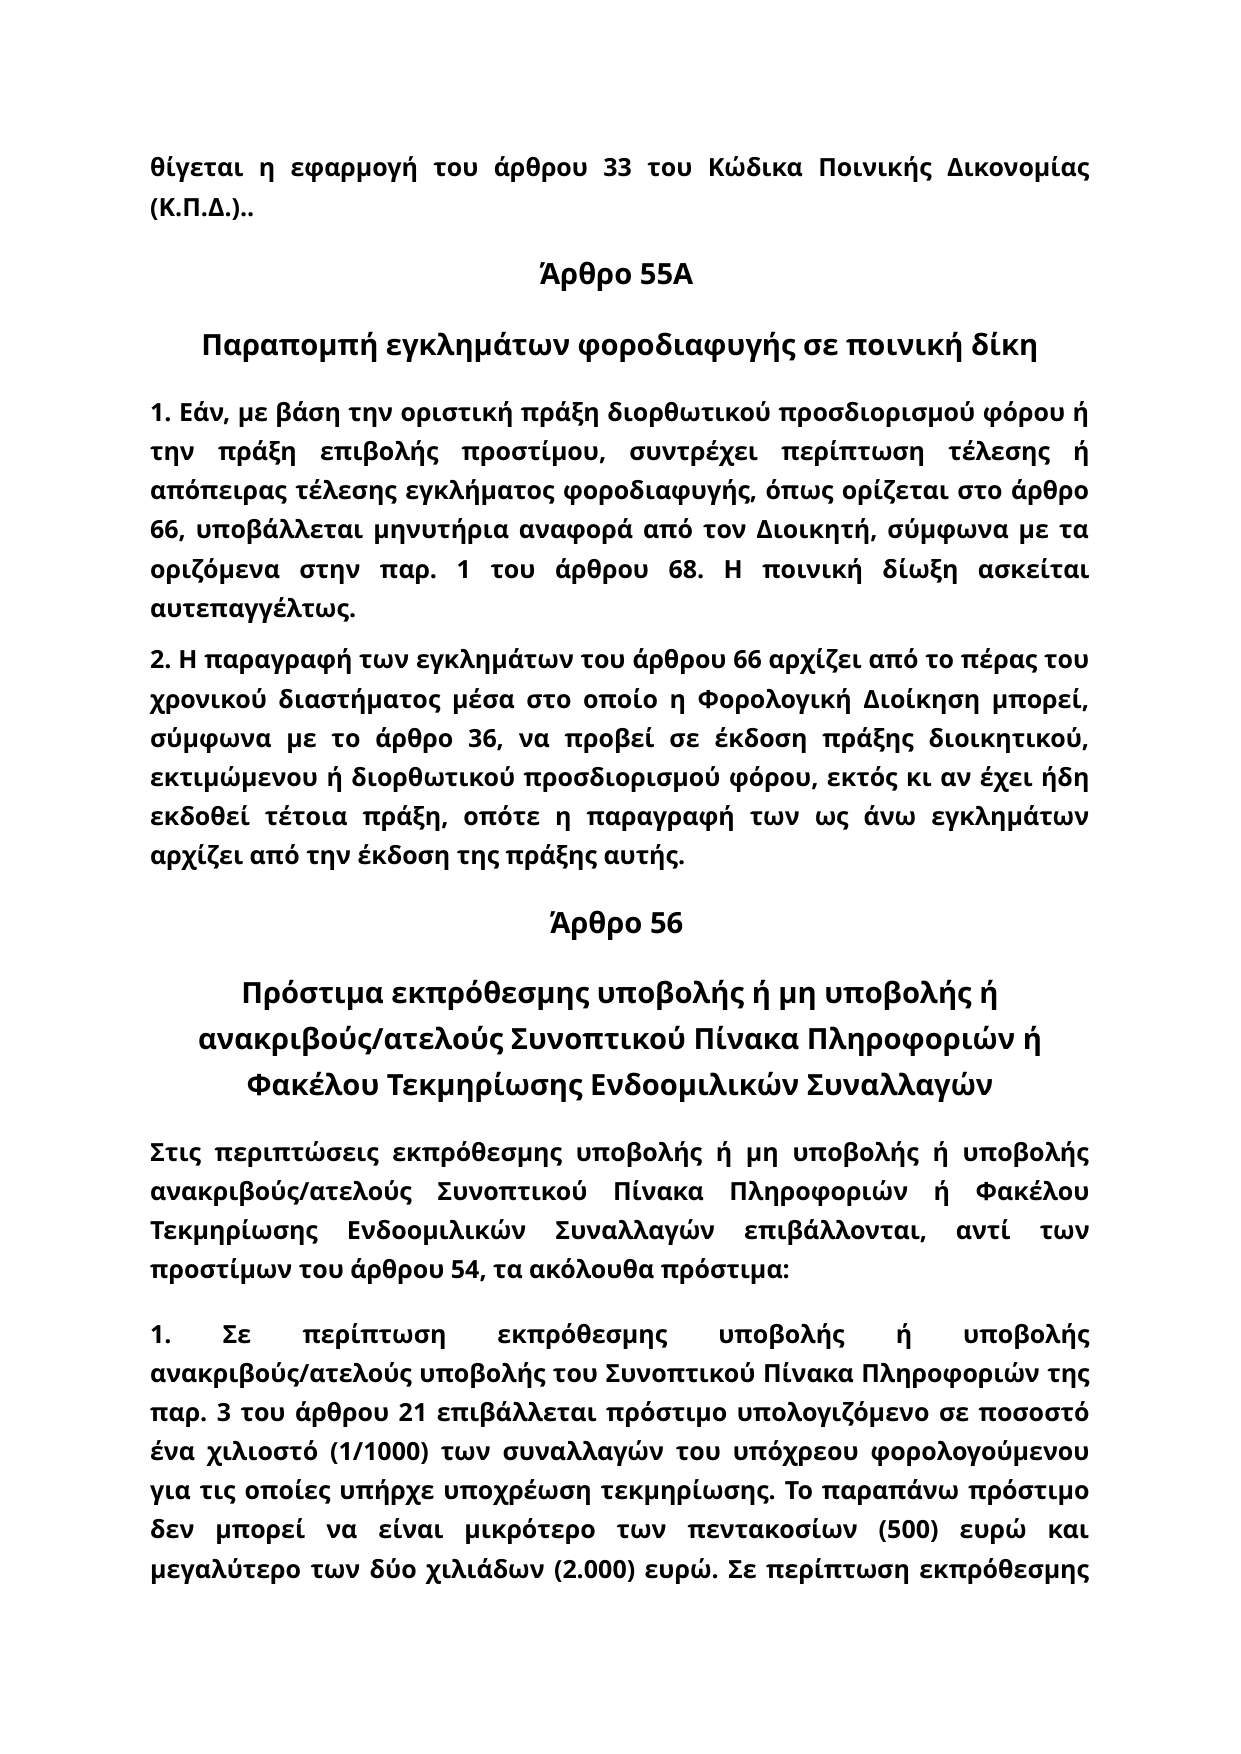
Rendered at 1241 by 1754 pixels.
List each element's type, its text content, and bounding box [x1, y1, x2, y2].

text 1. Σε περίπτωση εκπρόθεσμης υποβολής ή υποβολής ανακριβούς/ατελούς υποβολής του Συνοπτικού Πίνακα Πληροφοριών της παρ. 3 του άρθρου 21 επιβάλλεται πρόστιμο υπολογιζόμενο σε ποσοστό ένα χιλιοστό (1/1000) των συναλλαγών του υπόχρεου φορολογούμενου για τις οποίες υπήρχε υποχρέωση τεκμηρίωσης. Το παραπάνω πρόστιμο δεν μπορεί να είναι μικρότερο των πεντακοσίων (500) ευρώ και μεγαλύτερο των δύο χιλιάδων (2.000) ευρώ. Σε περίπτωση εκπρόθεσμης [150, 1316, 1090, 1585]
subtitle Άρθρο 55Α [150, 253, 1090, 293]
text Στις περιπτώσεις εκπρόθεσμης υποβολής ή μη υποβολής ή υποβολής ανακριβούς/ατελούς Συνοπτικού Πίνακα Πληροφοριών ή Φακέλου Τεκμηρίωσης Ενδοομιλικών Συναλλαγών επιβάλλονται, αντί των προστίμων του άρθρου 54, τα ακόλουθα πρόστιμα: [150, 1134, 1090, 1286]
text θίγεται η εφαρμογή του άρθρου 33 του Κώδικα Ποινικής Δικονομίας (Κ.Π.Δ.).. [150, 150, 1090, 223]
subtitle Πρόστιμα εκπρόθεσμης υποβολής ή μη υποβολής ή ανακριβούς/ατελούς Συνοπτικού Πίνακα Πληροφοριών ή Φακέλου Τεκμηρίωσης Ενδοομιλικών Συναλλαγών [150, 973, 1090, 1104]
subtitle Άρθρο 56 [150, 902, 1090, 942]
text 1. Εάν, με βάση την οριστική πράξη διορθωτικού προσδιορισμού φόρου ή την πράξη επιβολής προστίμου, συντρέχει περίπτωση τέλεσης ή απόπειρας τέλεσης εγκλήματος φοροδιαφυγής, όπως ορίζεται στο άρθρο 66, υποβάλλεται μηνυτήρια αναφορά από τον Διοικητή, σύμφωνα με τα οριζόμενα στην παρ. 1 του άρθρου 68. Η ποινική δίωξη ασκείται αυτεπαγγέλτως. [150, 394, 1090, 624]
text 2. Η παραγραφή των εγκλημάτων του άρθρου 66 αρχίζει από το πέρας του χρονικού διαστήματος μέσα στο οποίο η Φορολογική Διοίκηση μπορεί, σύμφωνα με το άρθρο 36, να προβεί σε έκδοση πράξης διοικητικού, εκτιμώμενου ή διορθωτικού προσδιορισμού φόρου, εκτός κι αν έχει ήδη εκδοθεί τέτοια πράξη, οπότε η παραγραφή των ως άνω εγκλημάτων αρχίζει από την έκδοση της πράξης αυτής. [150, 642, 1090, 872]
subtitle Παραπομπή εγκλημάτων φοροδιαφυγής σε ποινική δίκη [150, 324, 1090, 364]
